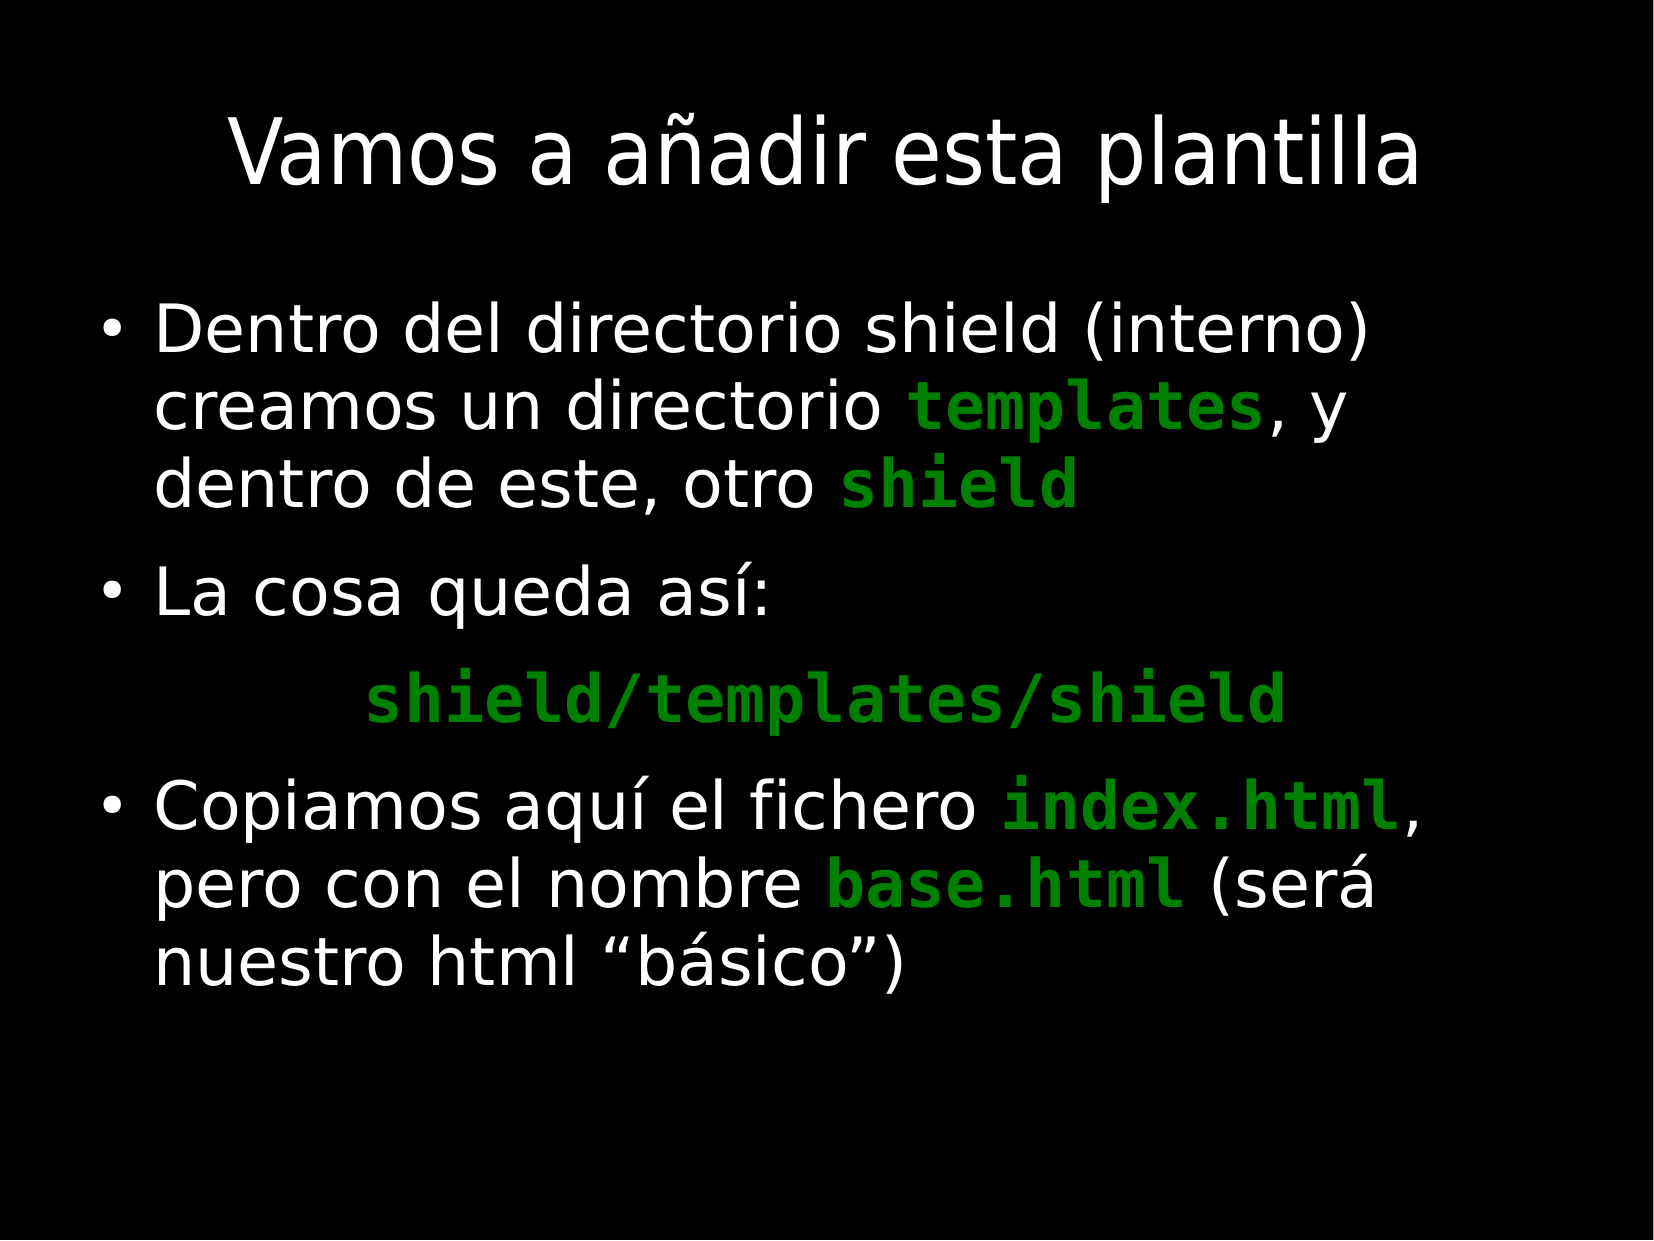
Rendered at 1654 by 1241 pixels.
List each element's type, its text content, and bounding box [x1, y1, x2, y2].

list Dentro del directorio shield (interno) creamos un directorio templates, y dentro de este, otro shield La cosa queda así: shield/templates/shield Copiamos aquí el fichero index.html, pero con el nombre base.html (será nuestro html “básico”) [82, 290, 1571, 1109]
title Vamos a añadir esta plantilla [82, 49, 1571, 257]
